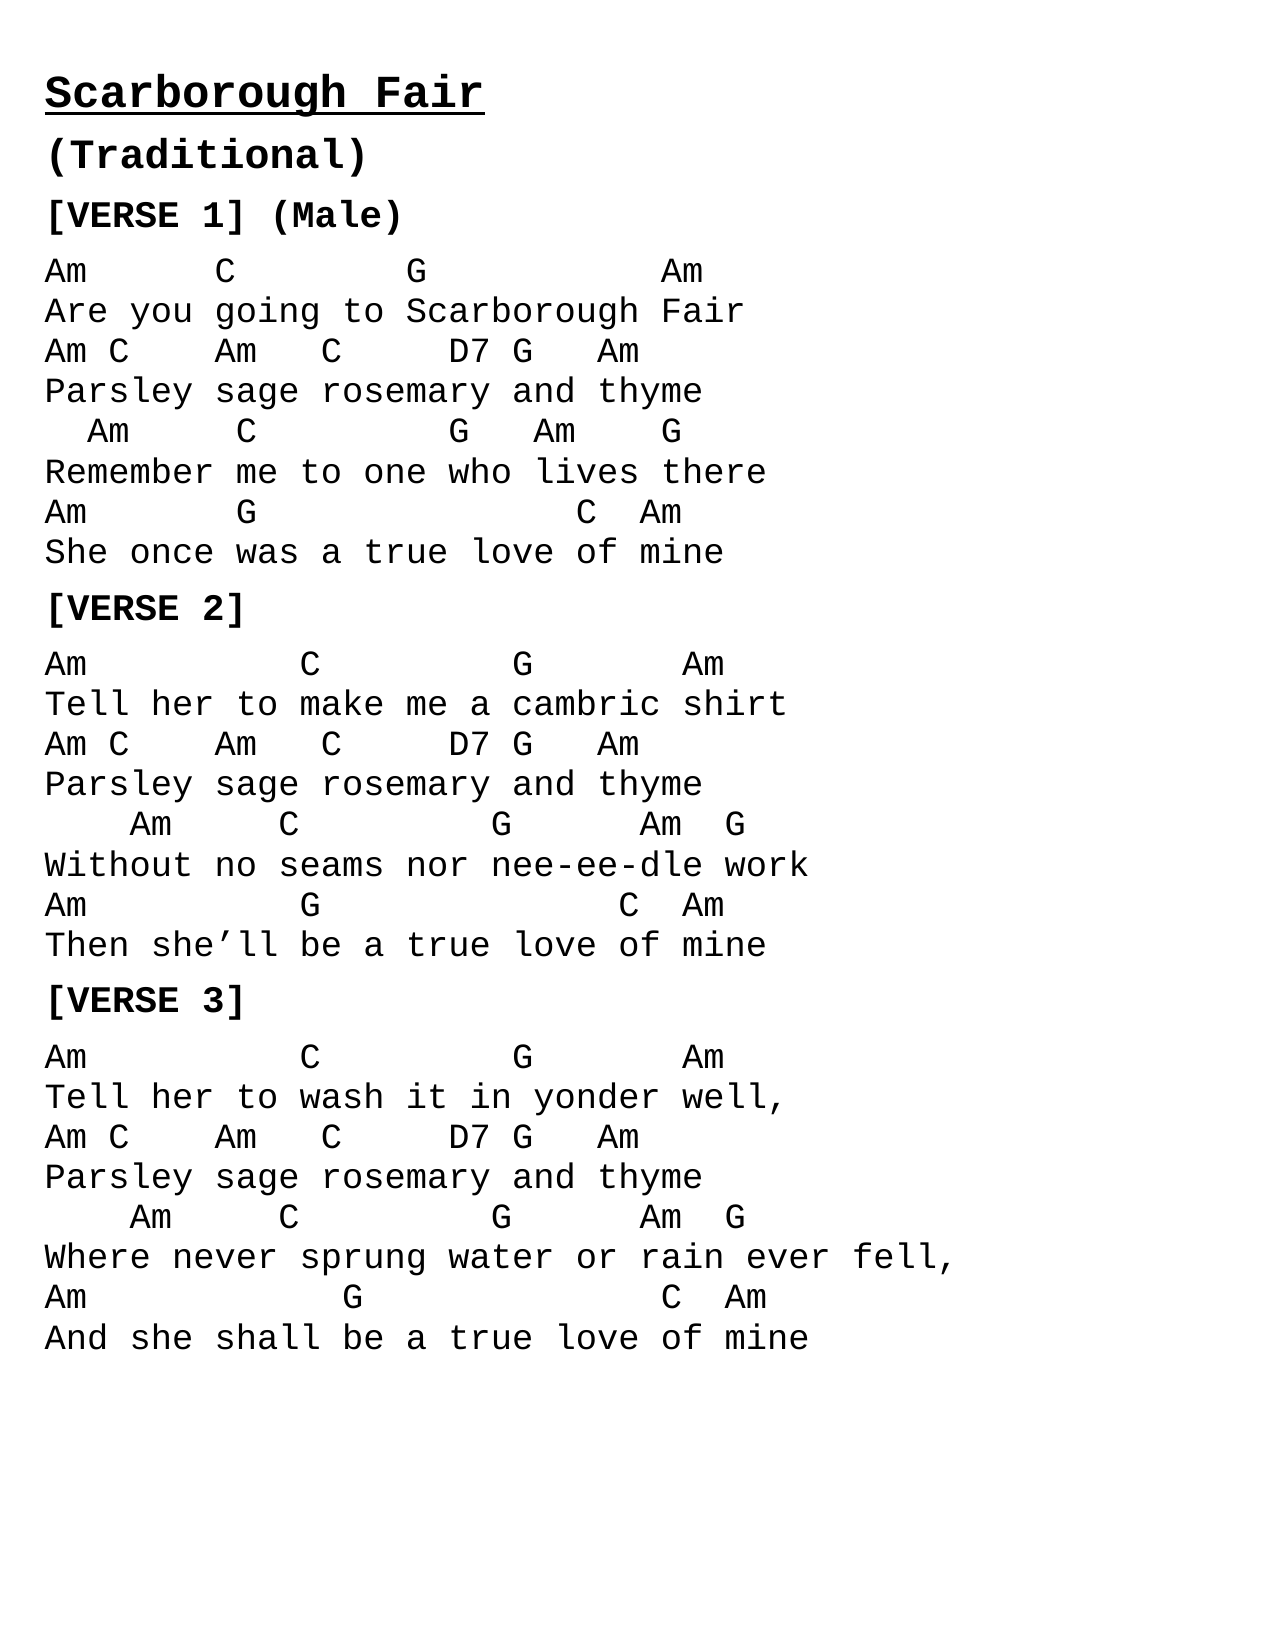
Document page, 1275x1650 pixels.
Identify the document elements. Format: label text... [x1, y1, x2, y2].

text Then she’ll be a true love of mine [44, 927, 1231, 967]
text She once was a true love of mine [44, 534, 1231, 574]
text Are you going to Scarborough Fair [44, 293, 1231, 333]
subtitle [VERSE 2] [44, 589, 1231, 631]
text Am C Am C D7 G Am [44, 333, 1231, 373]
subtitle Scarborough Fair [44, 69, 1231, 121]
subtitle (Traditional) [44, 134, 1231, 181]
text Without no seams nor nee-ee-dle work [44, 846, 1231, 887]
text Am C Am C D7 G Am [44, 1119, 1231, 1159]
text Am C G Am [44, 646, 1231, 686]
text Am C G Am G [44, 1199, 1231, 1239]
text Am C G Am G [44, 413, 1231, 453]
text And she shall be a true love of mine [44, 1319, 1231, 1360]
text Tell her to wash it in yonder well, [44, 1079, 1231, 1119]
text Parsley sage rosemary and thyme [44, 373, 1231, 413]
text Where never sprung water or rain ever fell, [44, 1239, 1231, 1279]
subtitle [VERSE 3] [44, 982, 1231, 1024]
subtitle [VERSE 1] (Male) [44, 196, 1231, 238]
text Am C Am C D7 G Am [44, 726, 1231, 766]
text Am C G Am G [44, 806, 1231, 846]
text Am G C Am [44, 494, 1231, 534]
text Am G C Am [44, 1279, 1231, 1319]
text Parsley sage rosemary and thyme [44, 1159, 1231, 1199]
text Tell her to make me a cambric shirt [44, 686, 1231, 726]
text Remember me to one who lives there [44, 453, 1231, 494]
text Am G C Am [44, 887, 1231, 927]
text Parsley sage rosemary and thyme [44, 766, 1231, 806]
text Am C G Am [44, 1039, 1231, 1079]
text Am C G Am [44, 253, 1231, 293]
